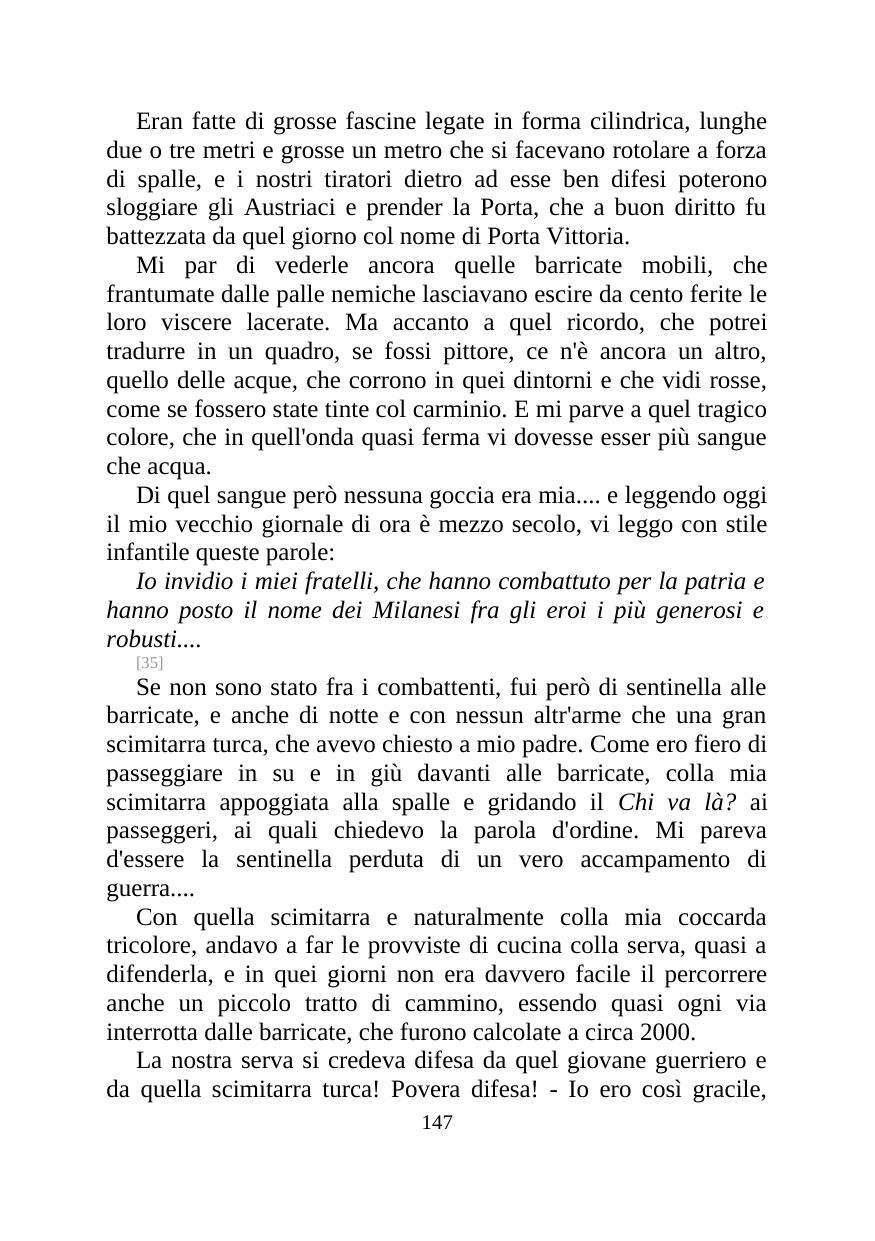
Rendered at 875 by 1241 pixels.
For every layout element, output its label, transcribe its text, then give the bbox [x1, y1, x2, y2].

text Con quella scimitarra e naturalmente colla mia coccarda tricolore, andavo a far le provviste di cucina colla serva, quasi a difenderla, e in quei giorni non era davvero facile il percorrere anche un piccolo tratto di cammino, essendo quasi ogni via interrotta dalle barricate, che furono calcolate a circa 2000. [106, 902, 768, 1045]
text Di quel sangue però nessuna goccia era mia.... e leggendo oggi il mio vecchio giornale di ora è mezzo secolo, vi leggo con stile infantile queste parole: [106, 480, 768, 566]
text Io invidio i miei fratelli, che hanno combattuto per la patria e hanno posto il nome dei Milanesi fra gli eroi i più generosi e robusti.... [106, 566, 768, 652]
text [35] [106, 652, 768, 672]
text La nostra serva si credeva difesa da quel giovane guerriero e da quella scimitarra turca! Povera difesa! - Io ero così gracile, [106, 1045, 768, 1103]
text Mi par di vederle ancora quelle barricate mobili, che frantumate dalle palle nemiche lasciavano escire da cento ferite le loro viscere lacerate. Ma accanto a quel ricordo, che potrei tradurre in un quadro, se fossi pittore, ce n'è ancora un altro, quello delle acque, che corrono in quei dintorni e che vidi rosse, come se fossero state tinte col carminio. E mi parve a quel tragico colore, che in quell'onda quasi ferma vi dovesse esser più sangue che acqua. [106, 250, 768, 480]
text Se non sono stato fra i combattenti, fui però di sentinella alle barricate, e anche di notte e con nessun altr'arme che una gran scimitarra turca, che avevo chiesto a mio padre. Come ero fiero di passeggiare in su e in giù davanti alle barricate, colla mia scimitarra appoggiata alla spalle e gridando il Chi va là? ai passeggeri, ai quali chiedevo la parola d'ordine. Mi pareva d'essere la sentinella perduta di un vero accampamento di guerra.... [106, 672, 768, 902]
text Eran fatte di grosse fascine legate in forma cilindrica, lunghe due o tre metri e grosse un metro che si facevano rotolare a forza di spalle, e i nostri tiratori dietro ad esse ben difesi poterono sloggiare gli Austriaci e prender la Porta, che a buon diritto fu battezzata da quel giorno col nome di Porta Vittoria. [106, 106, 768, 250]
